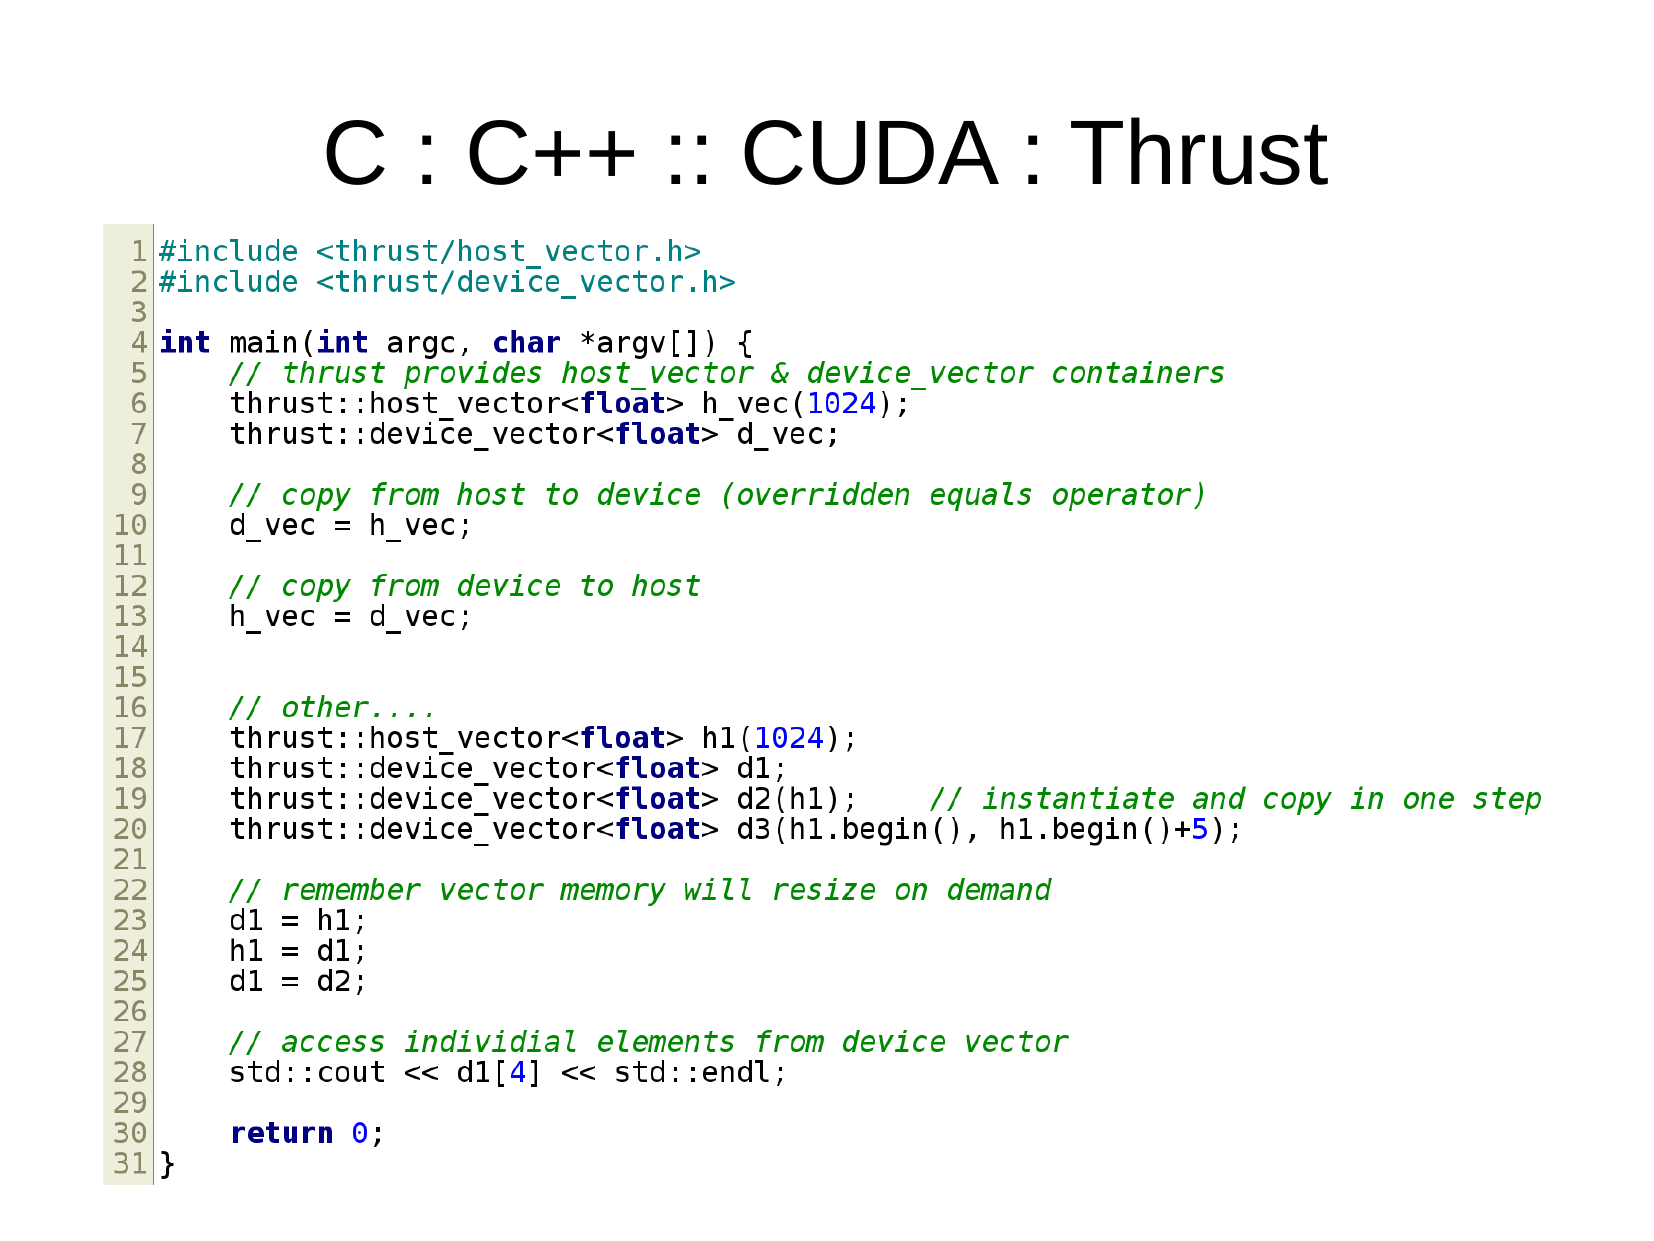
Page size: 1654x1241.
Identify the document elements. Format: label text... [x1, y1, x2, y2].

title C : C++ :: CUDA : Thrust [82, 49, 1571, 257]
picture [103, 224, 1550, 1186]
